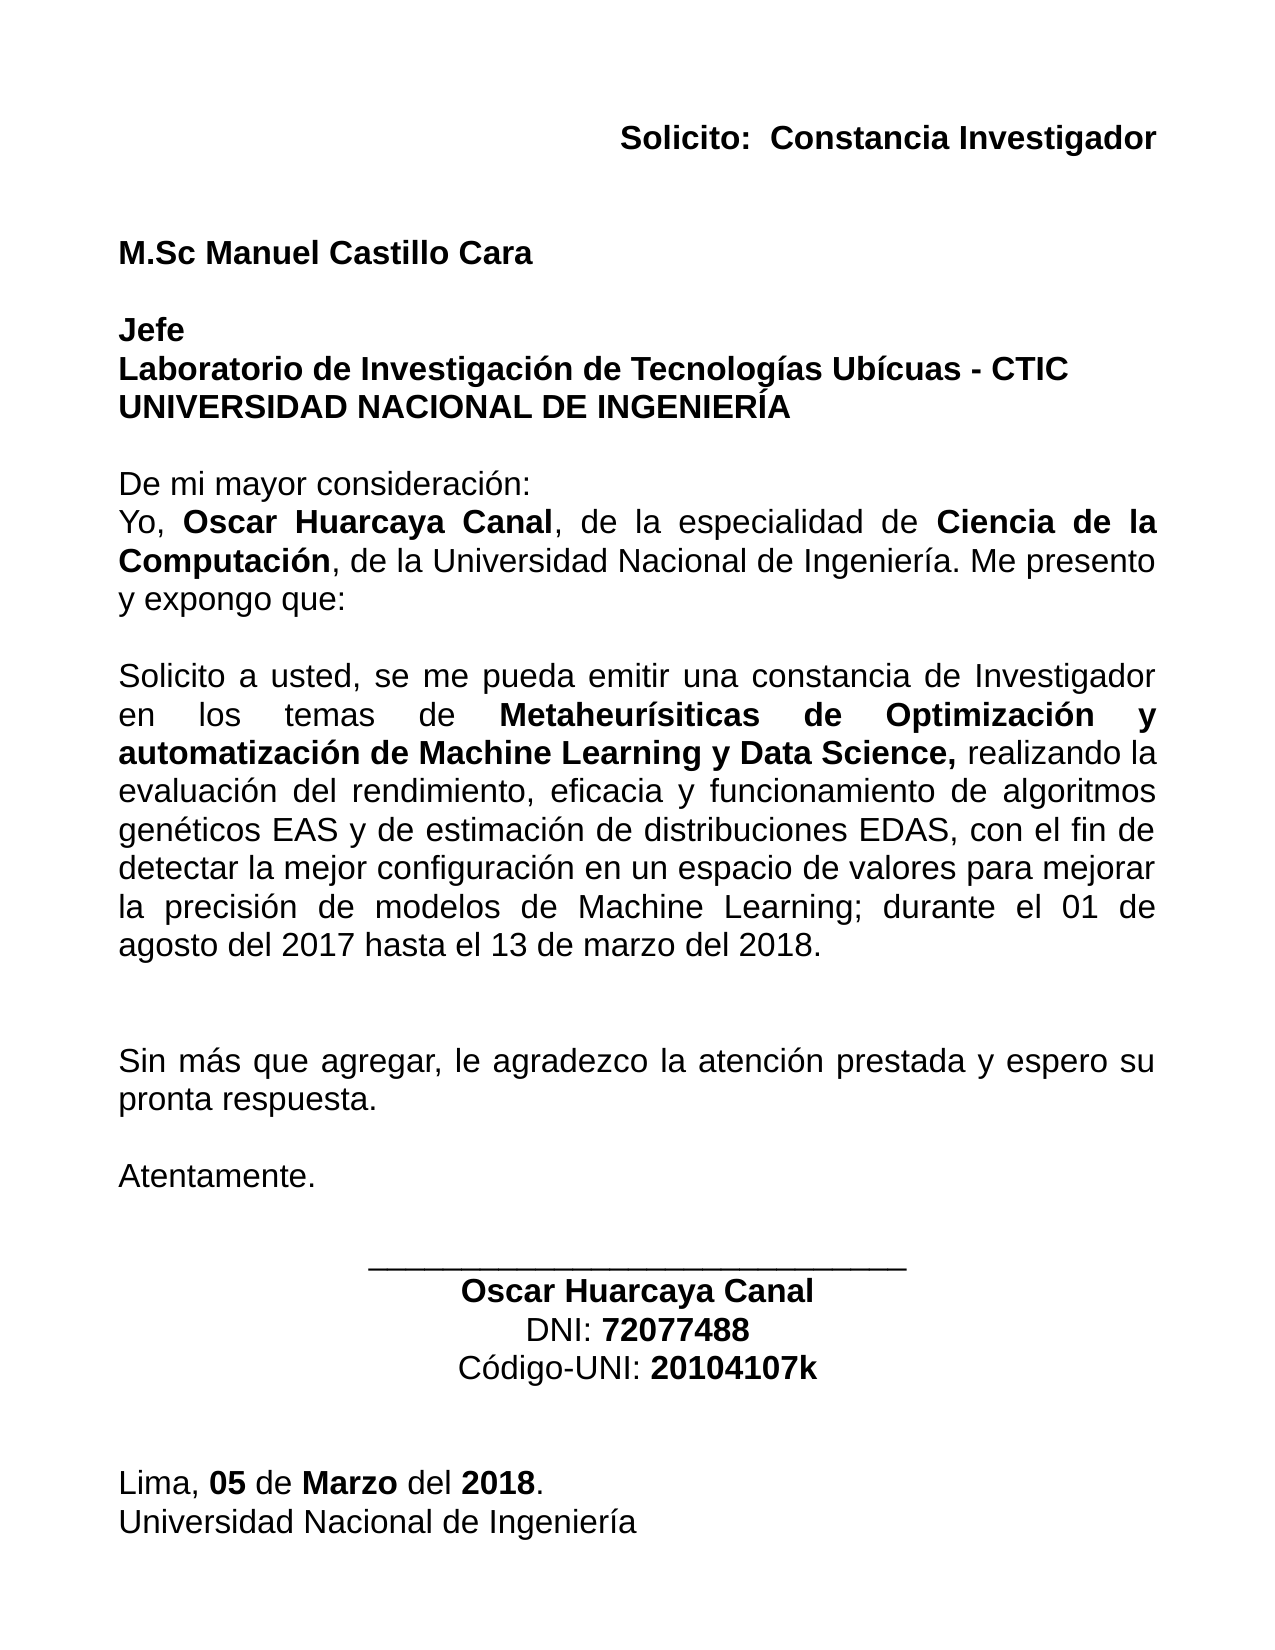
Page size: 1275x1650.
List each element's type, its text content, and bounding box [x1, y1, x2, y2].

text De mi mayor consideración: [118, 464, 1157, 502]
text _____________________________ [118, 1233, 1157, 1271]
text Yo, Oscar Huarcaya Canal, de la especialidad de Ciencia de la Computación, de la Universidad Nacional de Ingeniería. Me presento y expongo que: [118, 502, 1157, 618]
text Solicito: Constancia Investigador [118, 118, 1157, 157]
text UNIVERSIDAD NACIONAL DE INGENIERÍA [118, 387, 1157, 426]
text M.Sc Manuel Castillo Cara [118, 233, 1157, 272]
text Jefe [118, 310, 1157, 349]
text Código-UNI: 20104107k [118, 1348, 1157, 1387]
text Oscar Huarcaya Canal [118, 1271, 1157, 1310]
text Lima, 05 de Marzo del 2018. [118, 1463, 1157, 1502]
text Solicito a usted, se me pueda emitir una constancia de Investigador en los temas de Metaheurísiticas de Optimización y automatización de Machine Learning y Data Science, realizando la evaluación del rendimiento, eficacia y funcionamiento de algoritmos genéticos EAS y de estimación de distribuciones EDAS, con el fin de detectar la mejor configuración en un espacio de valores para mejorar la precisión de modelos de Machine Learning; durante el 01 de agosto del 2017 hasta el 13 de marzo del 2018. [118, 656, 1157, 964]
text DNI: 72077488 [118, 1310, 1157, 1348]
text Laboratorio de Investigación de Tecnologías Ubícuas - CTIC [118, 349, 1157, 387]
text Sin más que agregar, le agradezco la atención prestada y espero su pronta respuesta. [118, 1041, 1157, 1117]
text Universidad Nacional de Ingeniería [118, 1502, 1157, 1540]
text Atentamente. [118, 1156, 1157, 1194]
